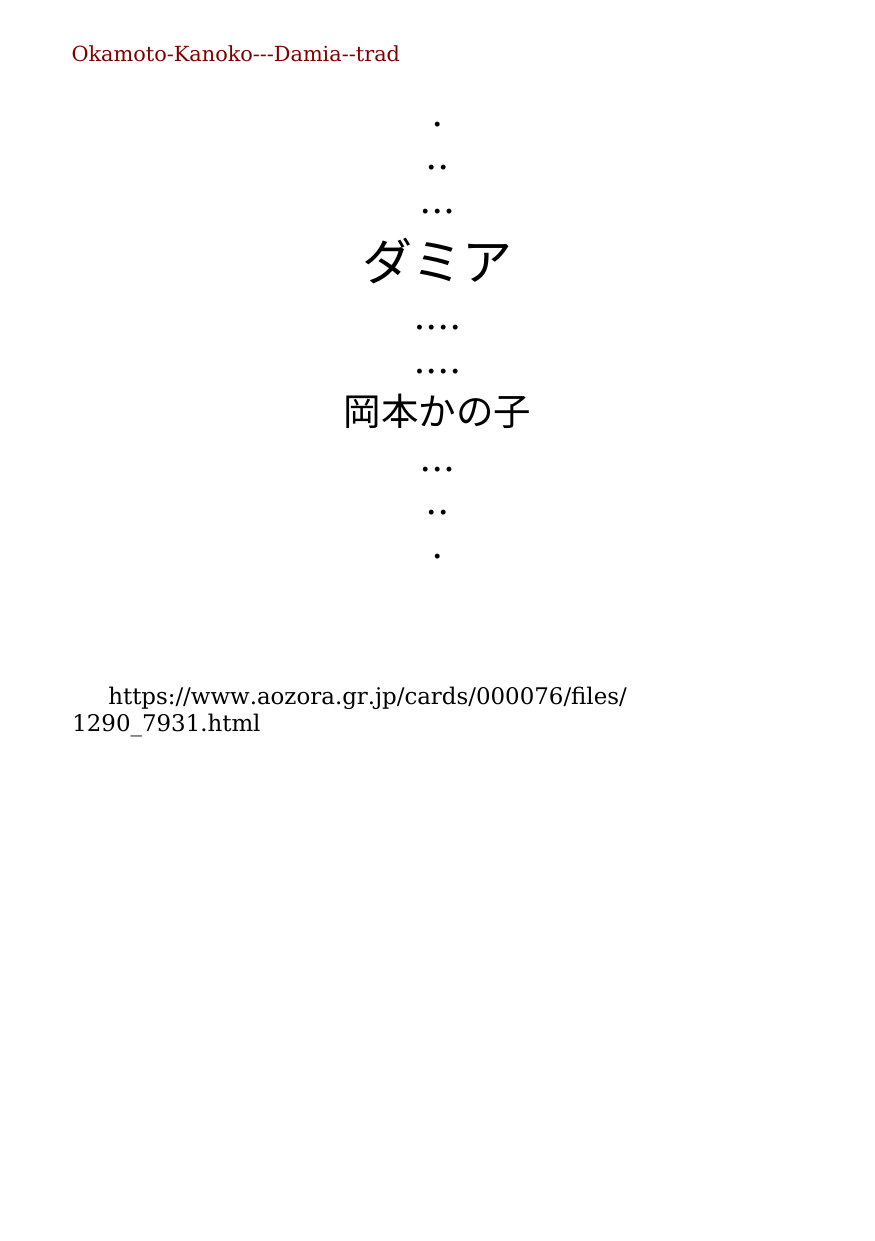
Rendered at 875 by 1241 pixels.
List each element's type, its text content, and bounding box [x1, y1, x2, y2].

subtitle . .. ... ダミア .... .... 岡本かの子 ... .. . [36, 91, 838, 567]
text Okamoto-Kanoko---Damia--trad [71, 42, 803, 66]
text https://www.aozora.gr.jp/cards/000076/files/1290_7931.html [72, 683, 802, 737]
